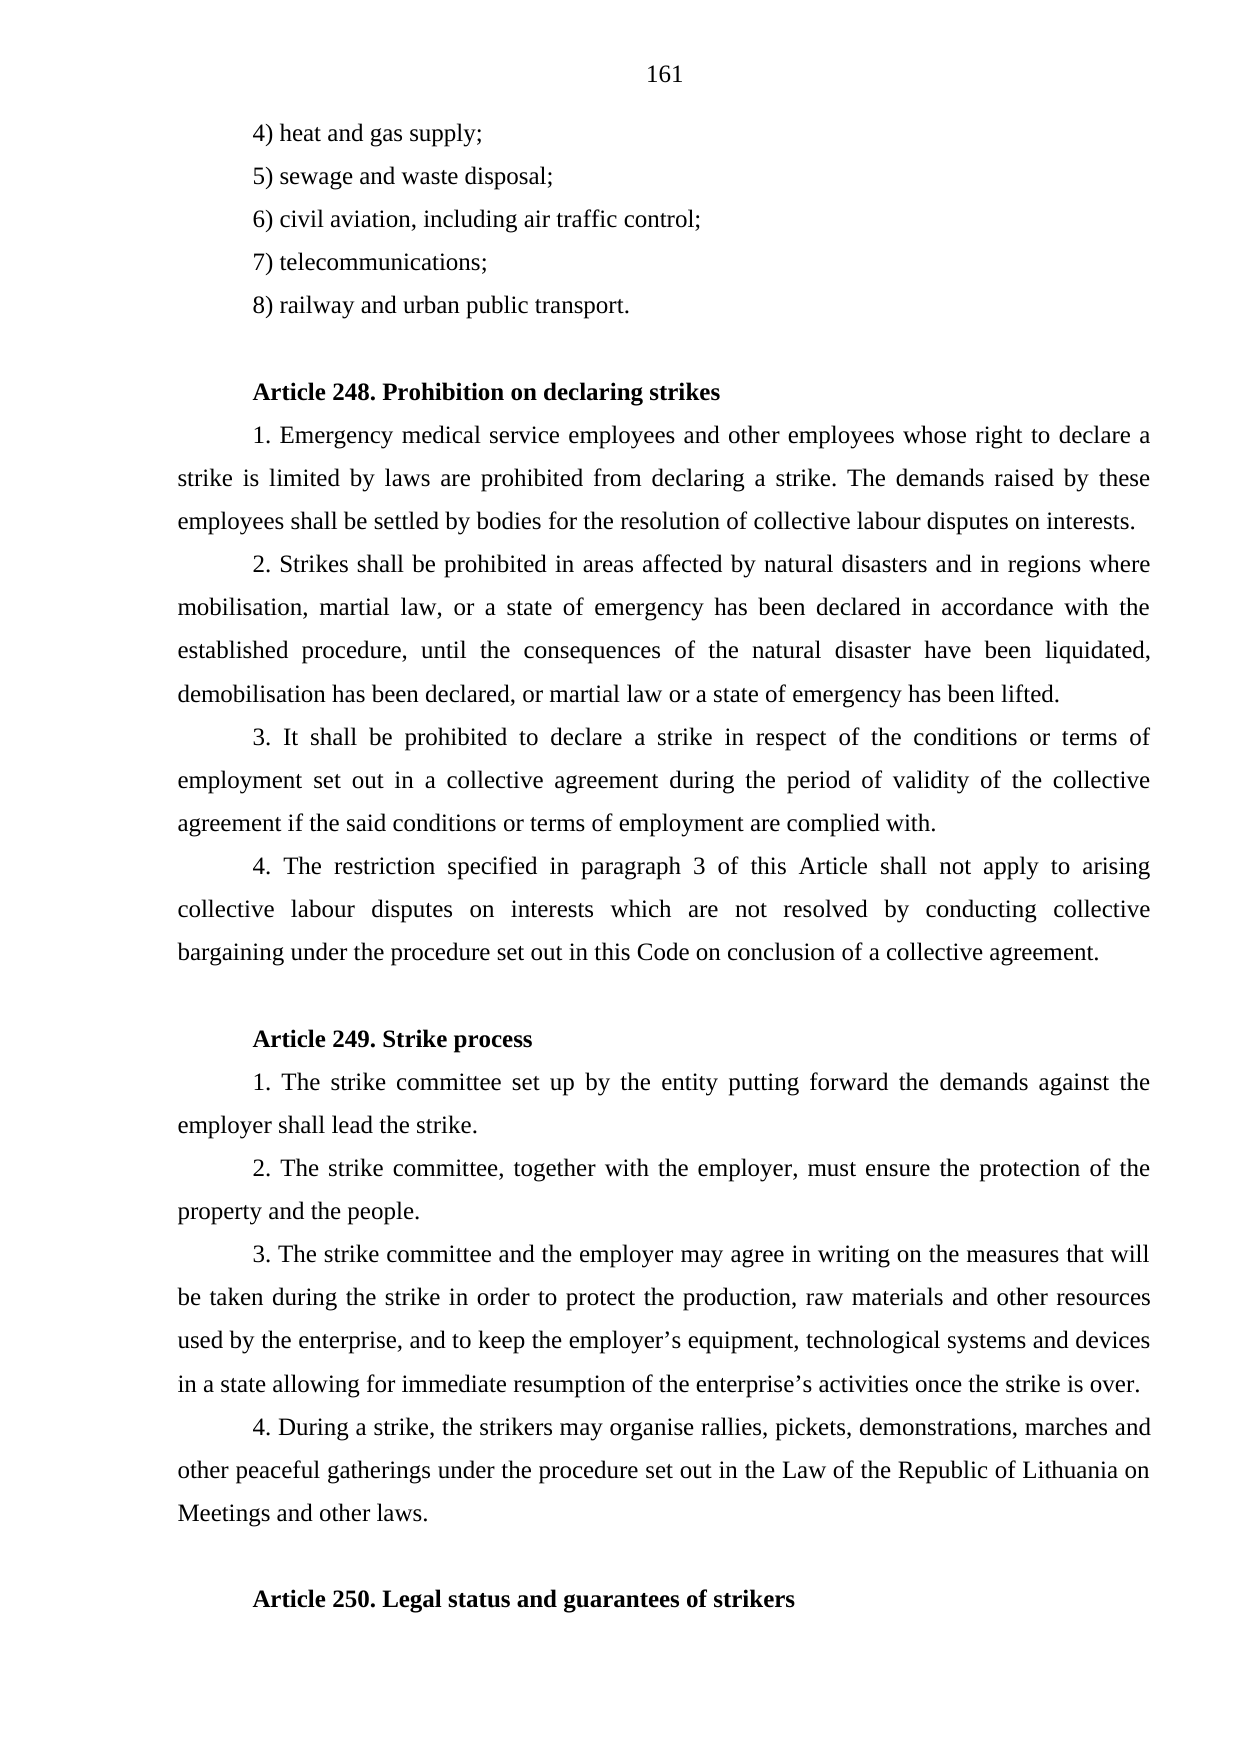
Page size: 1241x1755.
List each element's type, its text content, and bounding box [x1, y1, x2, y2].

text 4) heat and gas supply; [177, 118, 1152, 147]
text Article 249. Strike process [177, 1024, 1152, 1052]
text 6) civil aviation, including air traffic control; [177, 204, 1152, 233]
text Article 248. Prohibition on declaring strikes [177, 377, 1152, 406]
text 2. The strike committee, together with the employer, must ensure the protection of the property and the people. [177, 1153, 1152, 1225]
text 4. The restriction specified in paragraph 3 of this Article shall not apply to arising collective labour disputes on interests which are not resolved by conducting collective bargaining under the procedure set out in this Code on conclusion of a collective agreement. [177, 851, 1152, 966]
text 1. The strike committee set up by the entity putting forward the demands against the employer shall lead the strike. [177, 1067, 1152, 1139]
text 3. It shall be prohibited to declare a strike in respect of the conditions or terms of employment set out in a collective agreement during the period of validity of the collective agreement if the said conditions or terms of employment are complied with. [177, 722, 1152, 837]
text Article 250. Legal status and guarantees of strikers [177, 1584, 1152, 1613]
text 2. Strikes shall be prohibited in areas affected by natural disasters and in regions where mobilisation, martial law, or a state of emergency has been declared in accordance with the established procedure, until the consequences of the natural disaster have been liquidated, demobilisation has been declared, or martial law or a state of emergency has been lifted. [177, 549, 1152, 707]
text 4. During a strike, the strikers may organise rallies, pickets, demonstrations, marches and other peaceful gatherings under the procedure set out in the Law of the Republic of Lithuania on Meetings and other laws. [177, 1412, 1152, 1527]
text 8) railway and urban public transport. [177, 291, 1152, 319]
text 1. Emergency medical service employees and other employees whose right to declare a strike is limited by laws are prohibited from declaring a strike. The demands raised by these employees shall be settled by bodies for the resolution of collective labour disputes on interests. [177, 420, 1152, 535]
text 7) telecommunications; [177, 247, 1152, 276]
text 3. The strike committee and the employer may agree in writing on the measures that will be taken during the strike in order to protect the production, raw materials and other resources used by the enterprise, and to keep the employer’s equipment, technological systems and devices in a state allowing for immediate resumption of the enterprise’s activities once the strike is over. [177, 1239, 1152, 1397]
text 5) sewage and waste disposal; [177, 161, 1152, 190]
